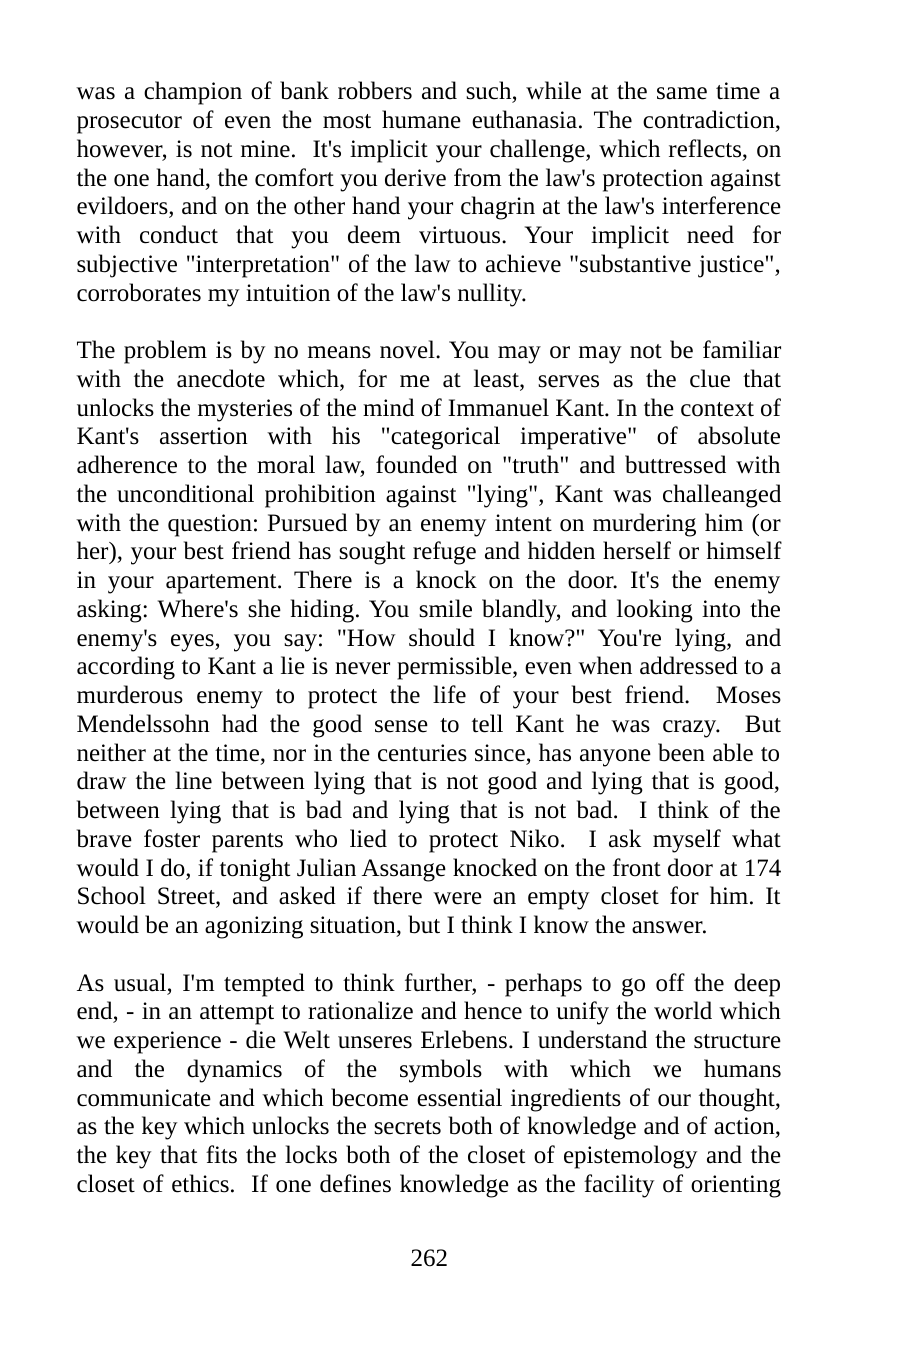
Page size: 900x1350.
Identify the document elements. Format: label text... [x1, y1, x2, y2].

text As usual, I'm tempted to think further, - perhaps to go off the deep end, - in an attempt to rationalize and hence to unify the world which we experience - die Welt unseres Erlebens. I understand the structure and the dynamics of the symbols with which we humans communicate and which become essential ingredients of our thought, as the key which unlocks the secrets both of knowledge and of action, the key that fits the locks both of the closet of epistemology and the closet of ethics. If one defines knowledge as the facility of orienting [76, 968, 782, 1198]
text The problem is by no means novel. You may or may not be familiar with the anecdote which, for me at least, serves as the clue that unlocks the mysteries of the mind of Immanuel Kant. In the context of Kant's assertion with his "categorical imperative" of absolute adherence to the moral law, founded on "truth" and buttressed with the unconditional prohibition against "lying", Kant was challeanged with the question: Pursued by an enemy intent on murdering him (or her), your best friend has sought refuge and hidden herself or himself in your apartement. There is a knock on the door. It's the enemy asking: Where's she hiding. You smile blandly, and looking into the enemy's eyes, you say: "How should I know?" You're lying, and according to Kant a lie is never permissible, even when addressed to a murderous enemy to protect the life of your best friend. Moses Mendelssohn had the good sense to tell Kant he was crazy. But neither at the time, nor in the centuries since, has anyone been able to draw the line between lying that is not good and lying that is good, between lying that is bad and lying that is not bad. I think of the brave foster parents who lied to protect Niko. I ask myself what would I do, if tonight Julian Assange knocked on the front door at 174 School Street, and asked if there were an empty closet for him. It would be an agonizing situation, but I think I know the answer. [76, 335, 782, 939]
text was a champion of bank robbers and such, while at the same time a prosecutor of even the most humane euthanasia. The contradiction, however, is not mine. It's implicit your challenge, which reflects, on the one hand, the comfort you derive from the law's protection against evildoers, and on the other hand your chagrin at the law's interference with conduct that you deem virtuous. Your implicit need for subjective "interpretation" of the law to achieve "substantive justice", corroborates my intuition of the law's nullity. [76, 76, 782, 306]
